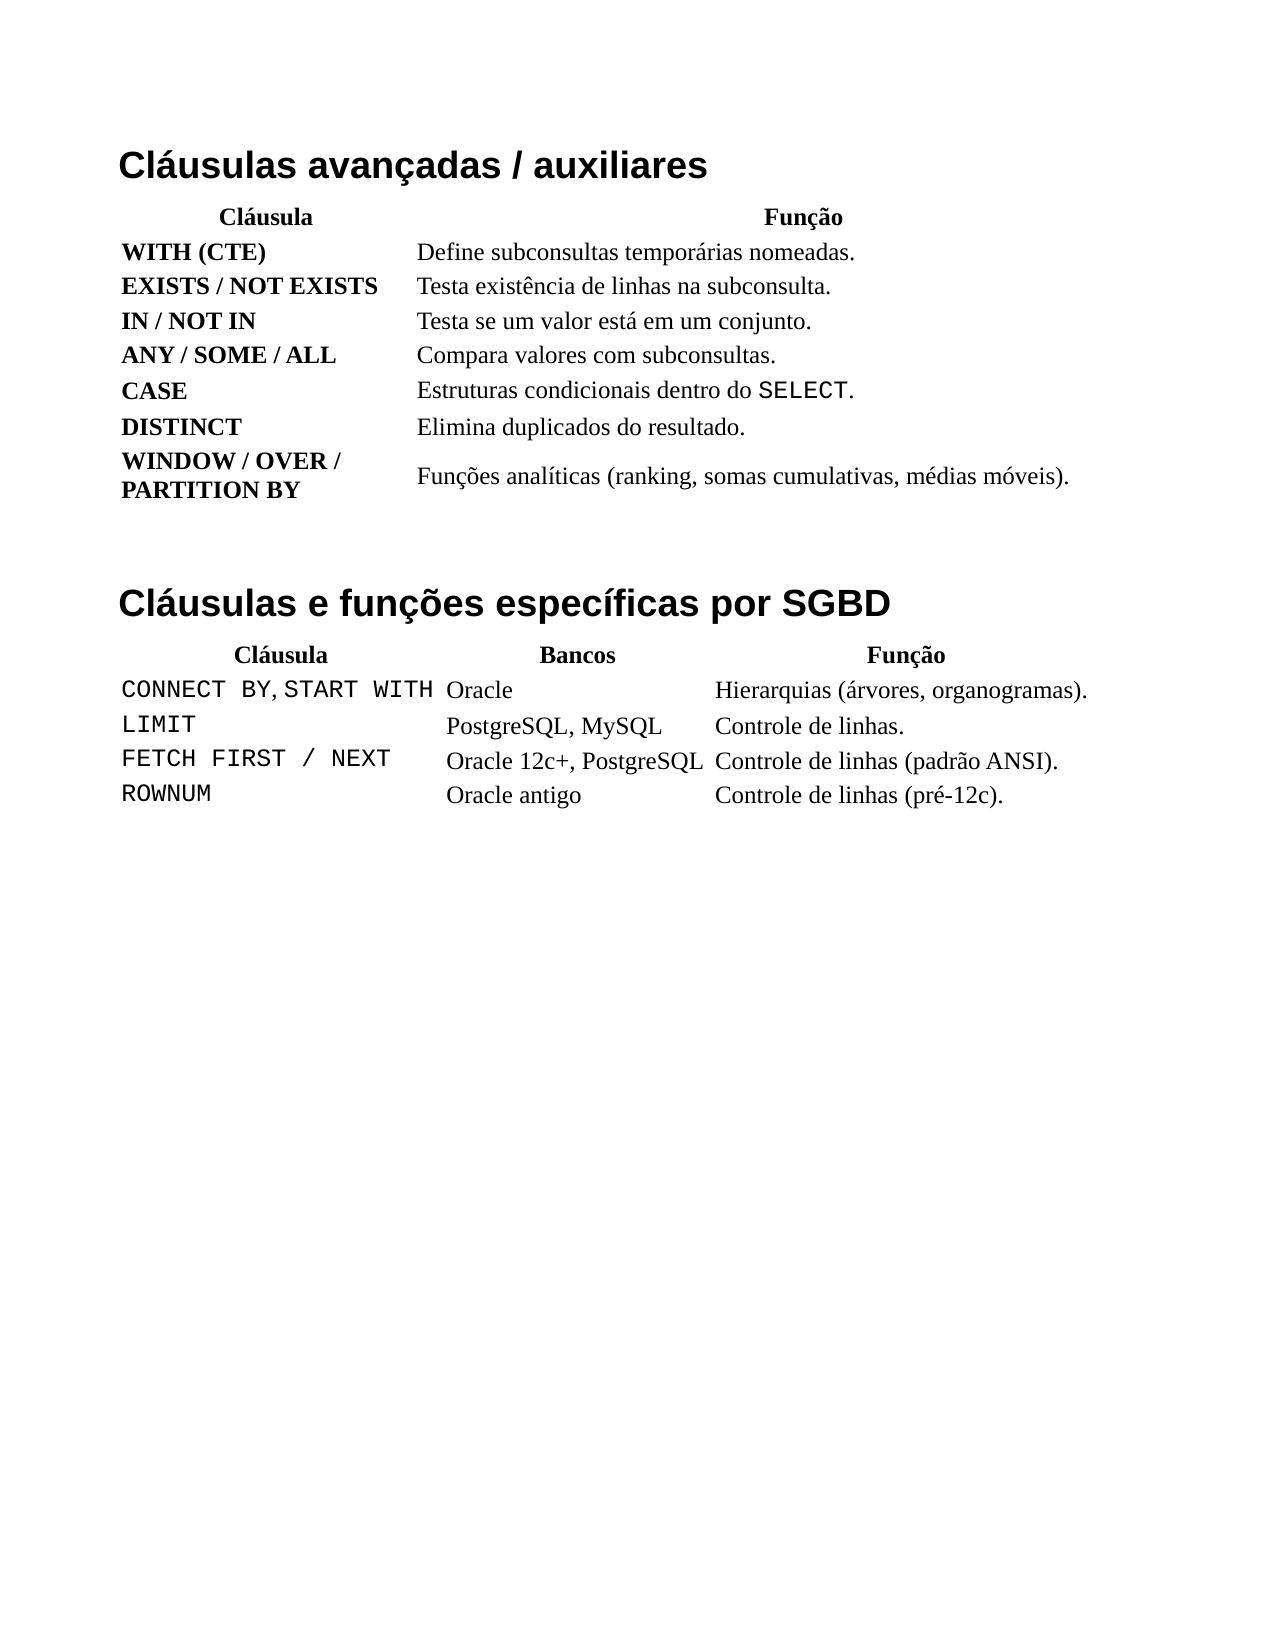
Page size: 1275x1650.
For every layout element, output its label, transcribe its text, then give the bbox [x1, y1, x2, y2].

table_header Função [712, 637, 1100, 672]
table_cell Controle de linhas. [712, 708, 1100, 743]
table_cell Estruturas condicionais dentro do SELECT. [414, 372, 1193, 409]
table_cell Oracle antigo [443, 778, 712, 812]
table_cell Define subconsultas temporárias nomeadas. [414, 234, 1193, 268]
table_cell PostgreSQL, MySQL [443, 708, 712, 743]
table_header Cláusula [118, 199, 414, 234]
table_cell Hierarquias (árvores, organogramas). [712, 672, 1100, 708]
table_cell CASE [118, 372, 414, 409]
table_cell IN / NOT IN [118, 303, 414, 338]
table_cell FETCH FIRST / NEXT [118, 743, 443, 777]
table_header Bancos [443, 637, 712, 672]
table_cell EXISTS / NOT EXISTS [118, 269, 414, 303]
table_cell WITH (CTE) [118, 234, 414, 268]
table_cell Funções analíticas (ranking, somas cumulativas, médias móveis). [414, 444, 1193, 507]
table_cell DISTINCT [118, 409, 414, 443]
table_cell Testa existência de linhas na subconsulta. [414, 269, 1193, 303]
subtitle Cláusulas e funções específicas por SGBD [118, 581, 1193, 624]
table_cell Compara valores com subconsultas. [414, 338, 1193, 372]
subtitle Cláusulas avançadas / auxiliares [118, 143, 1193, 187]
table_cell ROWNUM [118, 778, 443, 812]
table_cell LIMIT [118, 708, 443, 743]
table_cell WINDOW / OVER / PARTITION BY [118, 444, 414, 507]
table_cell Oracle 12c+, PostgreSQL [443, 743, 712, 777]
table_cell Oracle [443, 672, 712, 708]
table_cell CONNECT BY, START WITH [118, 672, 443, 708]
table_cell ANY / SOME / ALL [118, 338, 414, 372]
table_header Cláusula [118, 637, 443, 672]
table_cell Testa se um valor está em um conjunto. [414, 303, 1193, 338]
table_cell Elimina duplicados do resultado. [414, 409, 1193, 443]
table_cell Controle de linhas (padrão ANSI). [712, 743, 1100, 777]
table_header Função [414, 199, 1193, 234]
table_cell Controle de linhas (pré-12c). [712, 778, 1100, 812]
